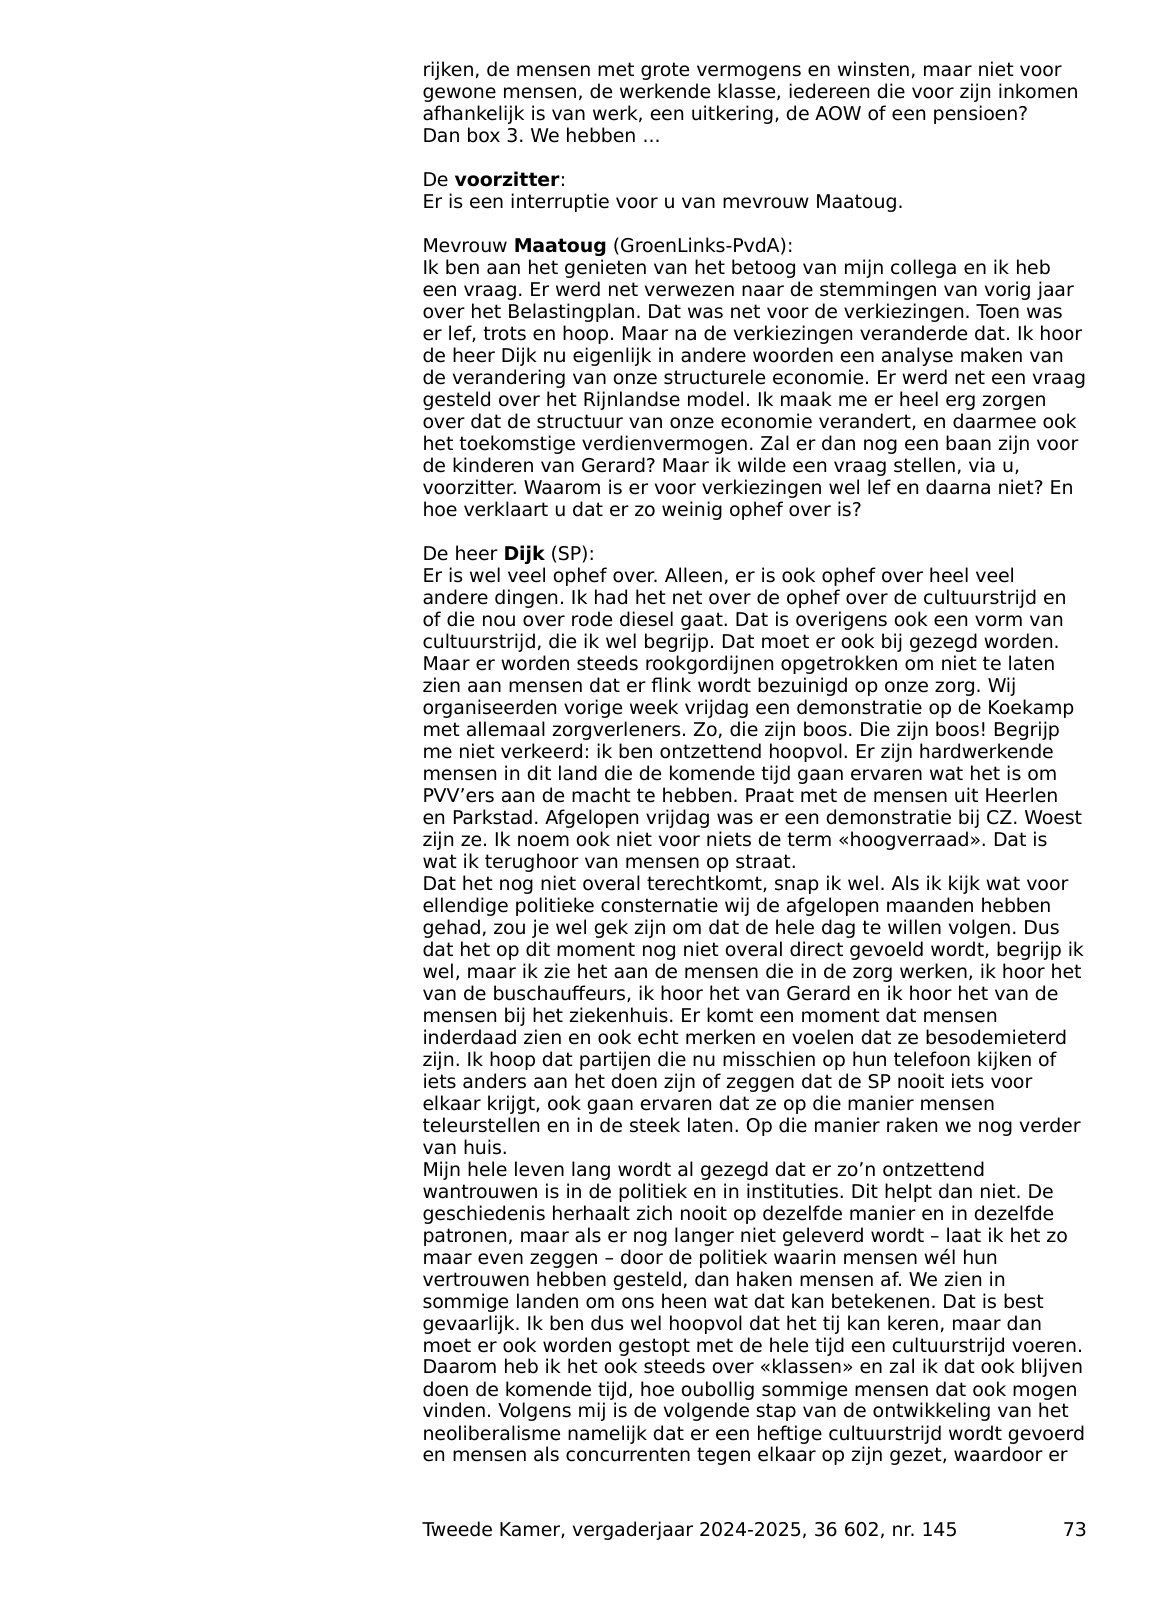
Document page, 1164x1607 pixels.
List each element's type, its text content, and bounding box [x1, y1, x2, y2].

text Dan box 3. We hebben ... [422, 125, 1087, 147]
text Mevrouw Maatoug (GroenLinks-PvdA): [422, 235, 1087, 257]
text De heer Dijk (SP): [422, 543, 1087, 565]
text rijken, de mensen met grote vermogens en winsten, maar niet voor gewone mensen, de werkende klasse, iedereen die voor zijn inkomen afhankelijk is van werk, een uitkering, de AOW of een pensioen? [422, 59, 1087, 125]
text Er is een interruptie voor u van mevrouw Maatoug. [422, 191, 1087, 213]
text Er is wel veel ophef over. Alleen, er is ook ophef over heel veel andere dingen. Ik had het net over de ophef over de cultuurstrijd en of die nou over rode diesel gaat. Dat is overigens ook een vorm van cultuurstrijd, die ik wel begrijp. Dat moet er ook bij gezegd worden. Maar er worden steeds rookgordijnen opgetrokken om niet te laten zien aan mensen dat er flink wordt bezuinigd op onze zorg. Wij organiseerden vorige week vrijdag een demonstratie op de Koekamp met allemaal zorgverleners. Zo, die zijn boos. Die zijn boos! Begrijp me niet verkeerd: ik ben ontzettend hoopvol. Er zijn hardwerkende mensen in dit land die de komende tijd gaan ervaren wat het is om PVV’ers aan de macht te hebben. Praat met de mensen uit Heerlen en Parkstad. Afgelopen vrijdag was er een demonstratie bij CZ. Woest zijn ze. Ik noem ook niet voor niets de term «hoogverraad». Dat is wat ik terughoor van mensen op straat. [422, 565, 1087, 873]
text Mijn hele leven lang wordt al gezegd dat er zo’n ontzettend wantrouwen is in de politiek en in instituties. Dit helpt dan niet. De geschiedenis herhaalt zich nooit op dezelfde manier en in dezelfde patronen, maar als er nog langer niet geleverd wordt – laat ik het zo maar even zeggen – door de politiek waarin mensen wél hun vertrouwen hebben gesteld, dan haken mensen af. We zien in sommige landen om ons heen wat dat kan betekenen. Dat is best gevaarlijk. Ik ben dus wel hoopvol dat het tij kan keren, maar dan moet er ook worden gestopt met de hele tijd een cultuurstrijd voeren. Daarom heb ik het ook steeds over «klassen» en zal ik dat ook blijven doen de komende tijd, hoe oubollig sommige mensen dat ook mogen vinden. Volgens mij is de volgende stap van de ontwikkeling van het neoliberalisme namelijk dat er een heftige cultuurstrijd wordt gevoerd en mensen als concurrenten tegen elkaar op zijn gezet, waardoor er [422, 1159, 1087, 1466]
text De voorzitter: [422, 169, 1087, 191]
text Ik ben aan het genieten van het betoog van mijn collega en ik heb een vraag. Er werd net verwezen naar de stemmingen van vorig jaar over het Belastingplan. Dat was net voor de verkiezingen. Toen was er lef, trots en hoop. Maar na de verkiezingen veranderde dat. Ik hoor de heer Dijk nu eigenlijk in andere woorden een analyse maken van de verandering van onze structurele economie. Er werd net een vraag gesteld over het Rijnlandse model. Ik maak me er heel erg zorgen over dat de structuur van onze economie verandert, en daarmee ook het toekomstige verdienvermogen. Zal er dan nog een baan zijn voor de kinderen van Gerard? Maar ik wilde een vraag stellen, via u, voorzitter. Waarom is er voor verkiezingen wel lef en daarna niet? En hoe verklaart u dat er zo weinig ophef over is? [422, 257, 1087, 521]
text Dat het nog niet overal terechtkomt, snap ik wel. Als ik kijk wat voor ellendige politieke consternatie wij de afgelopen maanden hebben gehad, zou je wel gek zijn om dat de hele dag te willen volgen. Dus dat het op dit moment nog niet overal direct gevoeld wordt, begrijp ik wel, maar ik zie het aan de mensen die in de zorg werken, ik hoor het van de buschauffeurs, ik hoor het van Gerard en ik hoor het van de mensen bij het ziekenhuis. Er komt een moment dat mensen inderdaad zien en ook echt merken en voelen dat ze besodemieterd zijn. Ik hoop dat partijen die nu misschien op hun telefoon kijken of iets anders aan het doen zijn of zeggen dat de SP nooit iets voor elkaar krijgt, ook gaan ervaren dat ze op die manier mensen teleurstellen en in de steek laten. Op die manier raken we nog verder van huis. [422, 873, 1087, 1159]
